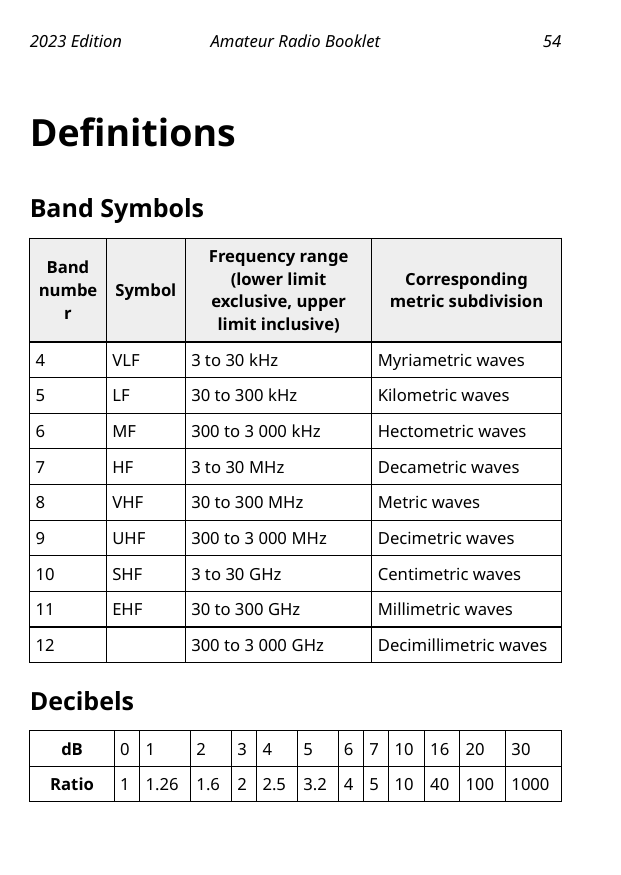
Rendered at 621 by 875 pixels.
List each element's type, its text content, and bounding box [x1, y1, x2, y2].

table_cell SHF [107, 556, 185, 591]
table_cell 12 [30, 628, 106, 662]
table_cell 3 to 30 MHz [186, 449, 371, 484]
table_header 7 [364, 731, 388, 766]
table_cell 300 to 3 000 MHz [186, 521, 371, 555]
table_cell 100 [460, 767, 505, 801]
table_cell UHF [107, 521, 185, 555]
table_cell Ratio [30, 767, 114, 801]
table_cell LF [107, 378, 185, 413]
table_header 10 [389, 731, 424, 766]
table_header Corresponding metric subdivision [372, 239, 561, 341]
table_header 0 [115, 731, 139, 766]
table_cell 40 [425, 767, 459, 801]
table_header 16 [425, 731, 459, 766]
table_cell 9 [30, 521, 106, 555]
table_cell Kilometric waves [372, 378, 561, 413]
table_cell Decametric waves [372, 449, 561, 484]
table_cell 1000 [506, 767, 561, 801]
table_cell 300 to 3 000 kHz [186, 414, 371, 448]
table_cell 4 [339, 767, 363, 801]
table_cell Millimetric waves [372, 592, 561, 626]
table_header 30 [506, 731, 561, 766]
table_cell Decimetric waves [372, 521, 561, 555]
table_header 3 [232, 731, 256, 766]
table_cell 3 to 30 kHz [186, 343, 371, 377]
table_cell 5 [364, 767, 388, 801]
table_cell Hectometric waves [372, 414, 561, 448]
subtitle Band Symbols [29, 191, 561, 225]
table_cell 8 [30, 485, 106, 519]
table_cell 1.6 [191, 767, 231, 801]
table_cell 30 to 300 GHz [186, 592, 371, 626]
table_cell VLF [107, 343, 185, 377]
table_cell HF [107, 449, 185, 484]
table_cell 3 to 30 GHz [186, 556, 371, 591]
table_header dB [30, 731, 114, 766]
table_cell 300 to 3 000 GHz [186, 628, 371, 662]
table_cell [107, 628, 185, 662]
table_cell 1.26 [140, 767, 190, 801]
table_header 5 [298, 731, 338, 766]
table_cell 2 [232, 767, 256, 801]
table_cell Myriametric waves [372, 343, 561, 377]
table_cell Decimillimetric waves [372, 628, 561, 662]
table_header 2 [191, 731, 231, 766]
table_cell 2.5 [257, 767, 297, 801]
table_header Band number [30, 239, 106, 341]
table_cell 7 [30, 449, 106, 484]
table_cell Metric waves [372, 485, 561, 519]
table_cell 30 to 300 MHz [186, 485, 371, 519]
table_header 20 [460, 731, 505, 766]
table_cell 30 to 300 kHz [186, 378, 371, 413]
table_cell 3.2 [298, 767, 338, 801]
subtitle Definitions [29, 107, 561, 158]
table_header 6 [339, 731, 363, 766]
table_cell 10 [389, 767, 424, 801]
table_cell 1 [115, 767, 139, 801]
table_cell 5 [30, 378, 106, 413]
table_header 1 [140, 731, 190, 766]
table_header Frequency range (lower limit exclusive, upper limit inclusive) [186, 239, 371, 341]
table_cell 6 [30, 414, 106, 448]
table_cell Centimetric waves [372, 556, 561, 591]
table_cell 11 [30, 592, 106, 626]
table_cell 10 [30, 556, 106, 591]
table_cell EHF [107, 592, 185, 626]
table_header 4 [257, 731, 297, 766]
table_cell 4 [30, 343, 106, 377]
subtitle Decibels [29, 684, 561, 718]
table_cell MF [107, 414, 185, 448]
table_cell VHF [107, 485, 185, 519]
table_header Symbol [107, 239, 185, 341]
